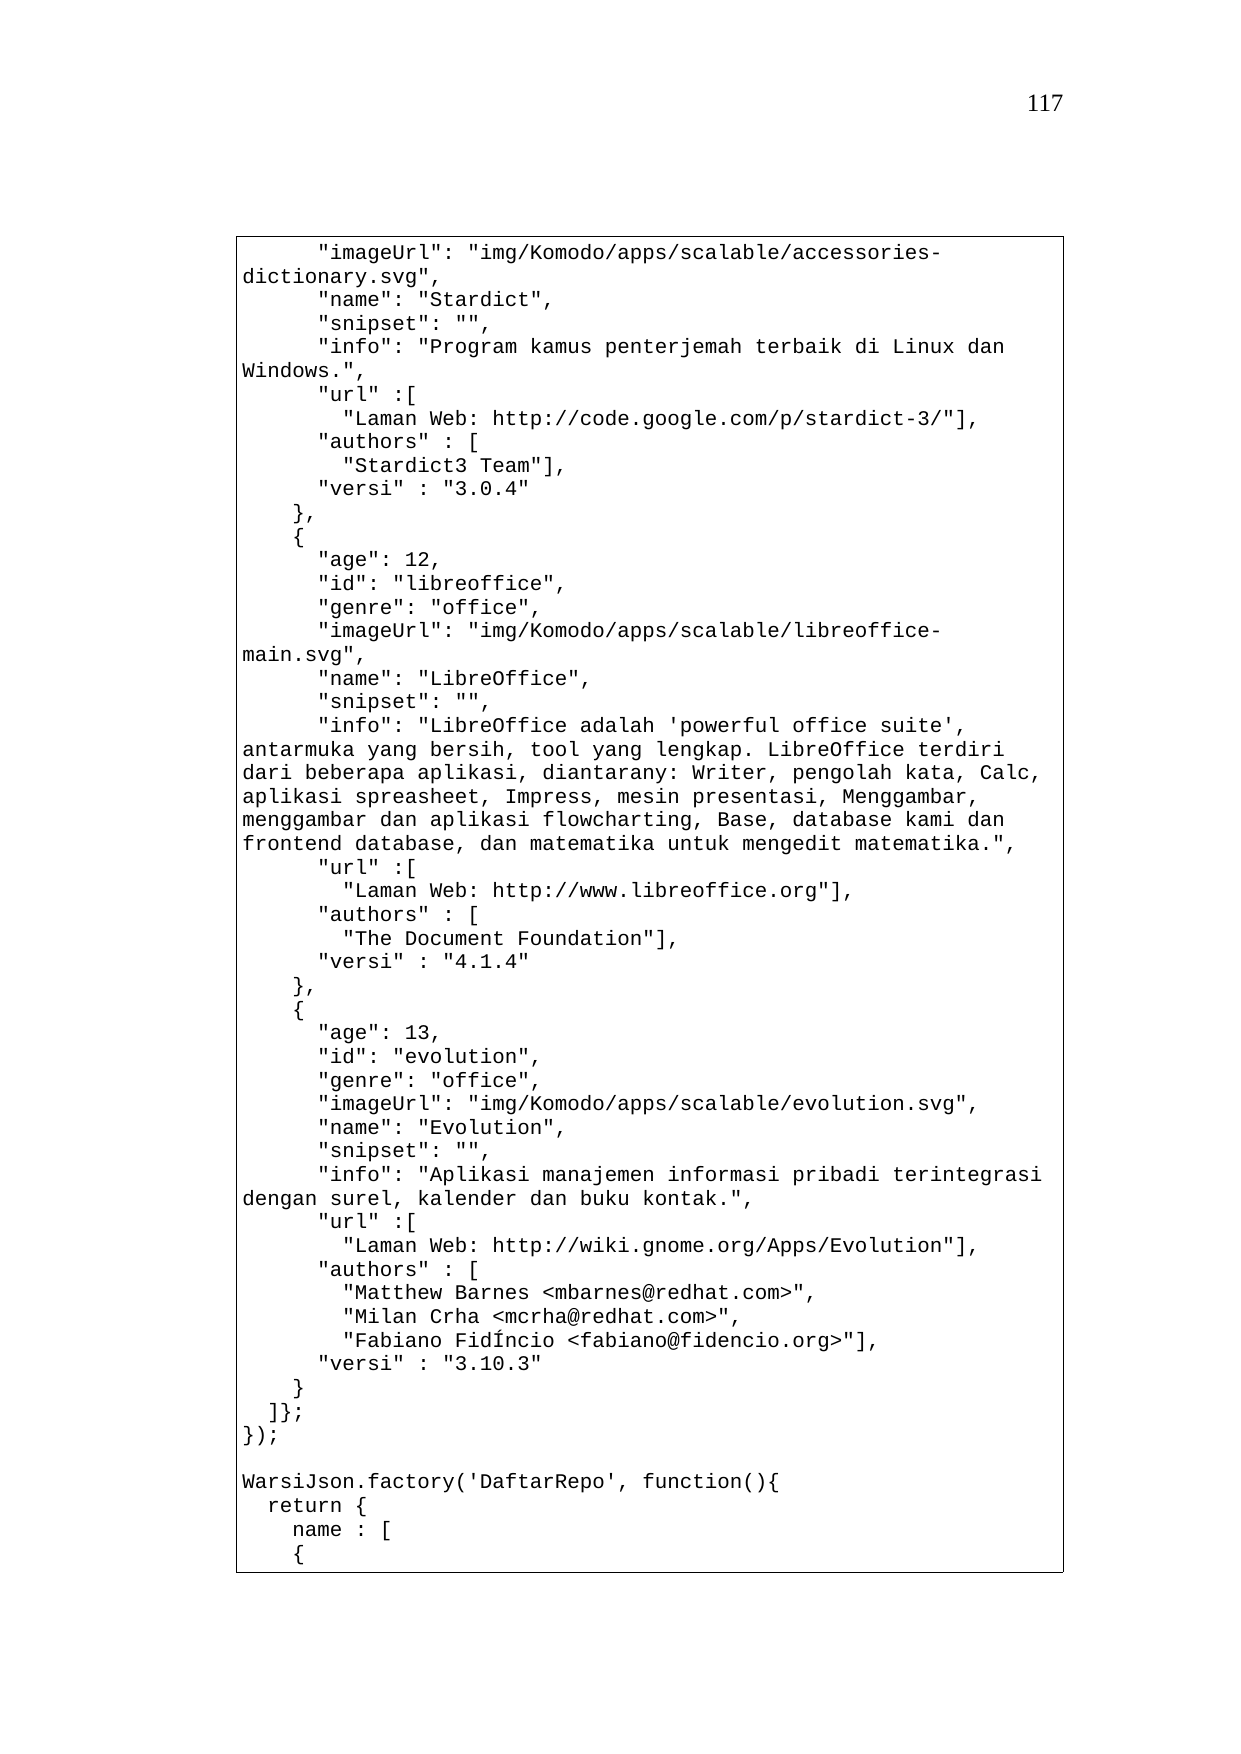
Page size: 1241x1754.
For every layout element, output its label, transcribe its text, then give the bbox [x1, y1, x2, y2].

table_header "imageUrl": "img/Komodo/apps/scalable/accessories-dictionary.svg", "name": "Stardict", "snipset": "", "info": "Program kamus penterjemah terbaik di Linux dan Windows.", "url" :[ "Laman Web: http://code.google.com/p/stardict-3/"], "authors" : [ "Stardict3 Team"], "versi" : "3.0.4" }, { "age": 12, "id": "libreoffice", "genre": "office", "imageUrl": "img/Komodo/apps/scalable/libreoffice-main.svg", "name": "LibreOffice", "snipset": "", "info": "LibreOffice adalah 'powerful office suite', antarmuka yang bersih, tool yang lengkap. LibreOffice terdiri dari beberapa aplikasi, diantarany: Writer, pengolah kata, Calc, aplikasi spreasheet, Impress, mesin presentasi, Menggambar, menggambar dan aplikasi flowcharting, Base, database kami dan frontend database, dan matematika untuk mengedit matematika.", "url" :[ "Laman Web: http://www.libreoffice.org"], "authors" : [ "The Document Foundation"], "versi" : "4.1.4" }, { "age": 13, "id": "evolution", "genre": "office", "imageUrl": "img/Komodo/apps/scalable/evolution.svg", "name": "Evolution", "snipset": "", "info": "Aplikasi manajemen informasi pribadi terintegrasi dengan surel, kalender dan buku kontak.", "url" :[ "Laman Web: http://wiki.gnome.org/Apps/Evolution"], "authors" : [ "Matthew Barnes <mbarnes@redhat.com>", "Milan Crha <mcrha@redhat.com>", "Fabiano FidÍncio <fabiano@fidencio.org>"], "versi" : "3.10.3" } ]}; }); WarsiJson.factory('DaftarRepo', function(){ return { name : [ { [237, 237, 1063, 1572]
